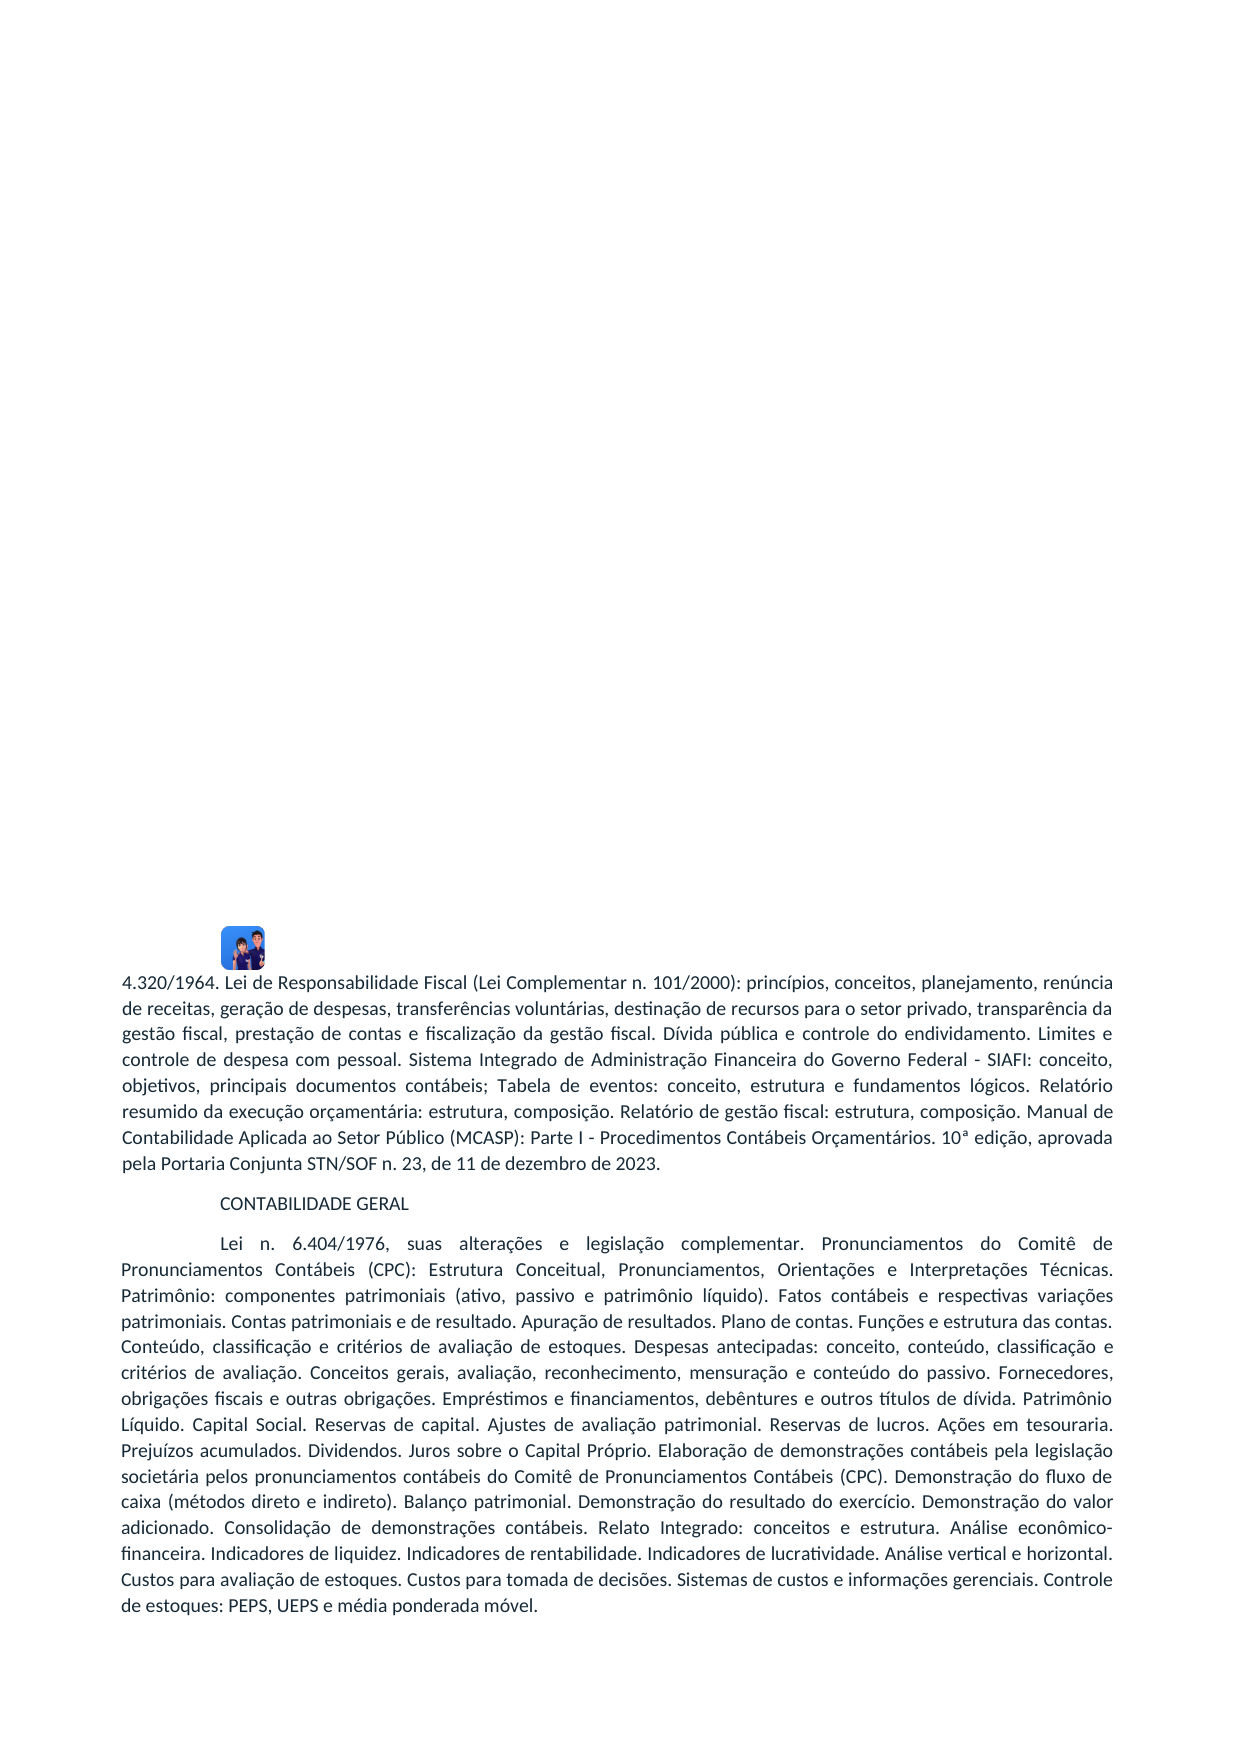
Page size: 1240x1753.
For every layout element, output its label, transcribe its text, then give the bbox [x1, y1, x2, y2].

text Lei n. 6.404/1976, suas alterações e legislação complementar. Pronunciamentos do Comitê de Pronunciamentos Contábeis (CPC): Estrutura Conceitual, Pronunciamentos, Orientações e Interpretações Técnicas. Patrimônio: componentes patrimoniais (ativo, passivo e patrimônio líquido). Fatos contábeis e respectivas variações patrimoniais. Contas patrimoniais e de resultado. Apuração de resultados. Plano de contas. Funções e estrutura das contas. Conteúdo, classificação e critérios de avaliação de estoques. Despesas antecipadas: conceito, conteúdo, classificação e critérios de avaliação. Conceitos gerais, avaliação, reconhecimento, mensuração e conteúdo do passivo. Fornecedores, obrigações fiscais e outras obrigações. Empréstimos e financiamentos, debêntures e outros títulos de dívida. Patrimônio Líquido. Capital Social. Reservas de capital. Ajustes de avaliação patrimonial. Reservas de lucros. Ações em tesouraria. Prejuízos acumulados. Dividendos. Juros sobre o Capital Próprio. Elaboração de demonstrações contábeis pela legislação societária pelos pronunciamentos contábeis do Comitê de Pronunciamentos Contábeis (CPC). Demonstração do fluxo de caixa (métodos direto e indireto). Balanço patrimonial. Demonstração do resultado do exercício. Demonstração do valor adicionado. Consolidação de demonstrações contábeis. Relato Integrado: conceitos e estrutura. Análise econômico-financeira. Indicadores de liquidez. Indicadores de rentabilidade. Indicadores de lucratividade. Análise vertical e horizontal. Custos para avaliação de estoques. Custos para tomada de decisões. Sistemas de custos e informações gerenciais. Controle de estoques: PEPS, UEPS e média ponderada móvel. [121, 1231, 1115, 1617]
text 4.320/1964. Lei de Responsabilidade Fiscal (Lei Complementar n. 101/2000): princípios, conceitos, planejamento, renúncia de receitas, geração de despesas, transferências voluntárias, destinação de recursos para o setor privado, transparência da gestão fiscal, prestação de contas e fiscalização da gestão fiscal. Dívida pública e controle do endividamento. Limites e controle de despesa com pessoal. Sistema Integrado de Administração Financeira do Governo Federal - SIAFI: conceito, objetivos, principais documentos contábeis; Tabela de eventos: conceito, estrutura e fundamentos lógicos. Relatório resumido da execução orçamentária: estrutura, composição. Relatório de gestão fiscal: estrutura, composição. Manual de Contabilidade Aplicada ao Setor Público (MCASP): Parte I - Procedimentos Contábeis Orçamentários. 10ª edição, aprovada pela Portaria Conjunta STN/SOF n. 23, de 11 de dezembro de 2023. [122, 970, 1115, 1175]
text CONTABILIDADE GERAL [220, 1191, 1115, 1215]
